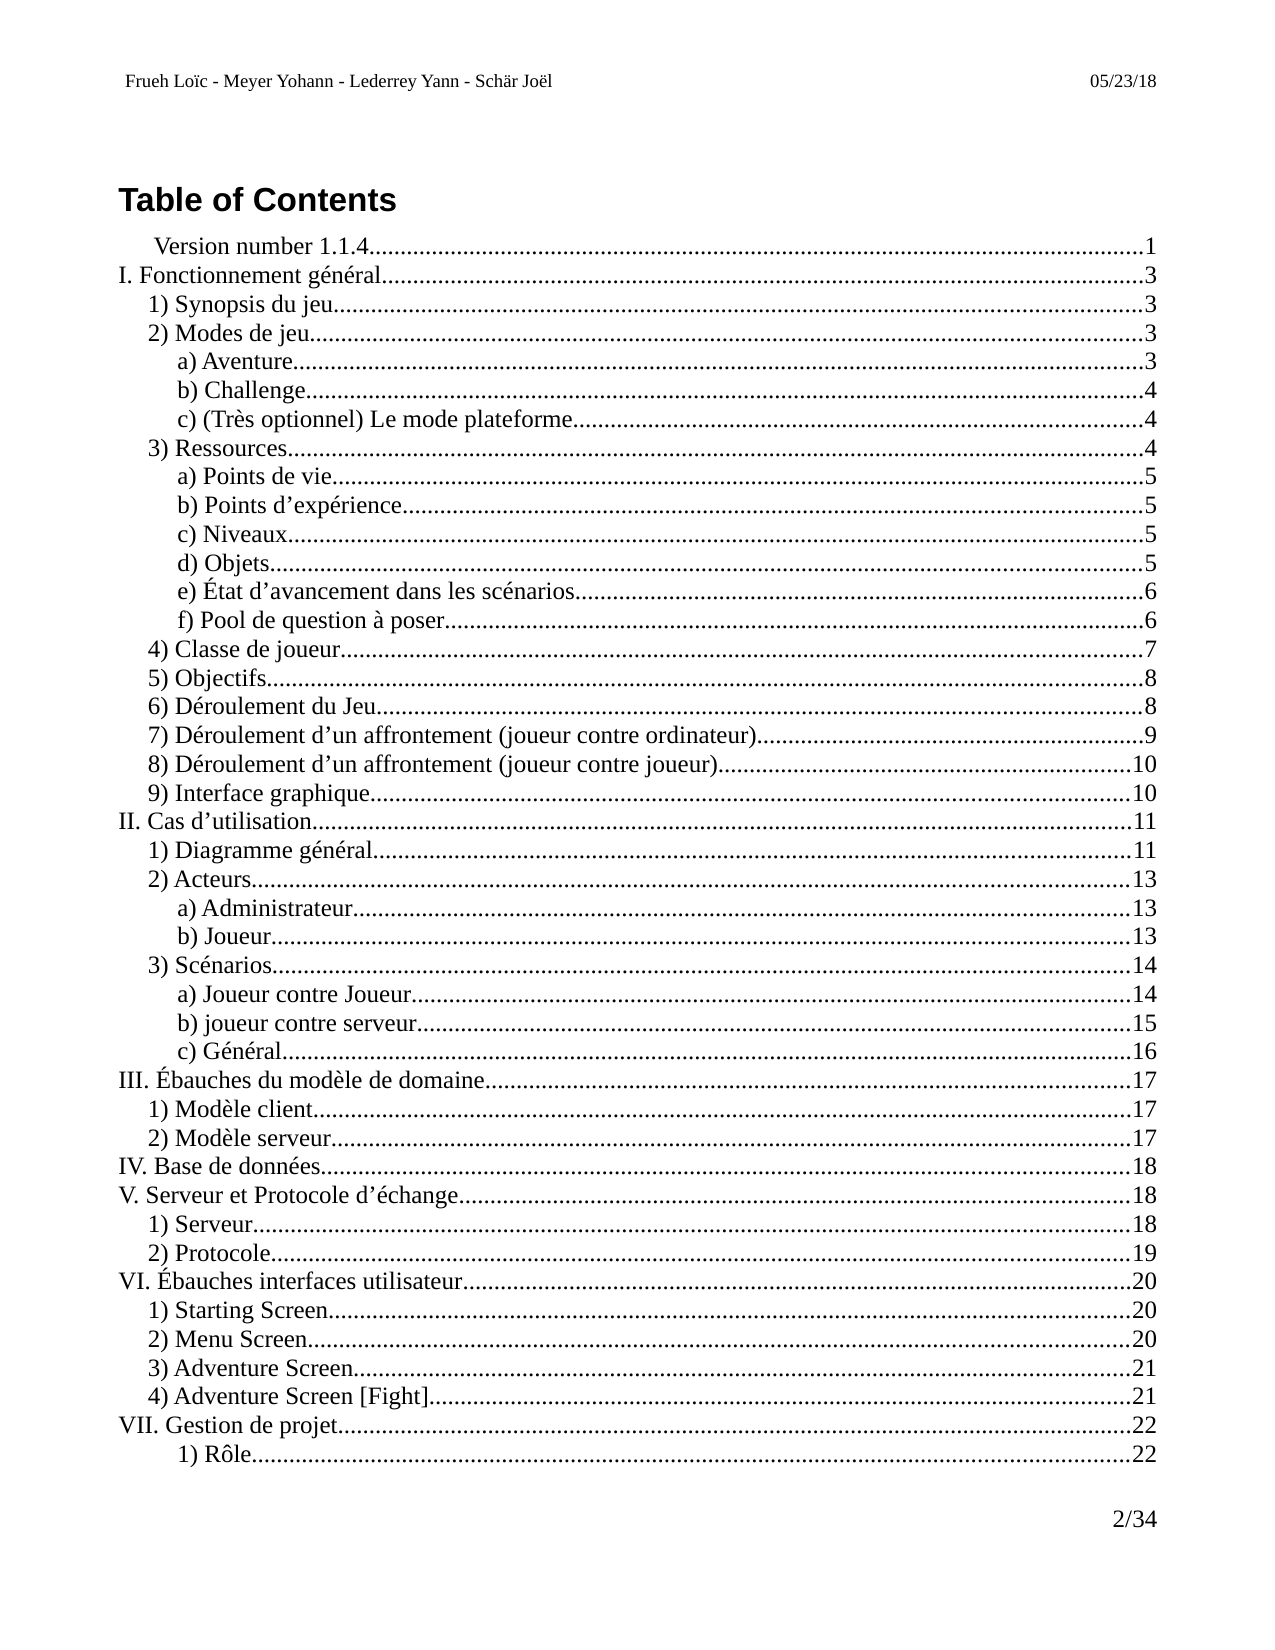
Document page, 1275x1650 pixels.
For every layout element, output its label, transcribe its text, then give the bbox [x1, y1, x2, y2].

text 2) Menu Screen 20 [148, 1324, 1157, 1353]
text c) Niveaux 5 [177, 519, 1157, 548]
text VII. Gestion de projet 22 [118, 1410, 1157, 1439]
text 6) Déroulement du Jeu 8 [148, 691, 1157, 720]
text 1) Synopsis du jeu 3 [148, 289, 1157, 318]
text 1) Modèle client 17 [148, 1094, 1157, 1123]
text b) joueur contre serveur 15 [177, 1008, 1157, 1036]
text III. Ébauches du modèle de domaine 17 [118, 1065, 1157, 1094]
subtitle Table of Contents [118, 180, 1157, 219]
text a) Administrateur 13 [177, 893, 1157, 921]
text 1) Rôle 22 [177, 1439, 1157, 1468]
text 1) Serveur 18 [148, 1209, 1157, 1238]
text a) Joueur contre Joueur 14 [177, 979, 1157, 1008]
text 4) Adventure Screen [Fight] 21 [148, 1381, 1157, 1410]
text 8) Déroulement d’un affrontement (joueur contre joueur) 10 [148, 749, 1157, 778]
text VI. Ébauches interfaces utilisateur 20 [118, 1266, 1157, 1295]
text b) Challenge 4 [177, 375, 1157, 404]
text 1) Starting Screen 20 [148, 1295, 1157, 1324]
text I. Fonctionnement général 3 [118, 260, 1157, 289]
text II. Cas d’utilisation 11 [118, 806, 1157, 835]
text V. Serveur et Protocole d’échange 18 [118, 1180, 1157, 1209]
text c) Général 16 [177, 1036, 1157, 1065]
text 1) Diagramme général 11 [148, 835, 1157, 864]
text 2) Protocole 19 [148, 1238, 1157, 1266]
text d) Objets 5 [177, 548, 1157, 576]
text 2) Modes de jeu 3 [148, 318, 1157, 346]
text 2) Acteurs 13 [148, 864, 1157, 893]
text a) Aventure 3 [177, 346, 1157, 375]
text 5) Objectifs 8 [148, 663, 1157, 691]
text 9) Interface graphique 10 [148, 778, 1157, 806]
text Version number 1.1.4 1 [148, 231, 1157, 260]
text 4) Classe de joueur 7 [148, 634, 1157, 663]
text a) Points de vie 5 [177, 461, 1157, 490]
text 2) Modèle serveur 17 [148, 1123, 1157, 1151]
text 7) Déroulement d’un affrontement (joueur contre ordinateur) 9 [148, 720, 1157, 749]
text b) Points d’expérience 5 [177, 490, 1157, 519]
text 3) Scénarios 14 [148, 950, 1157, 979]
text c) (Très optionnel) Le mode plateforme 4 [177, 404, 1157, 433]
text IV. Base de données 18 [118, 1151, 1157, 1180]
text 3) Adventure Screen 21 [148, 1353, 1157, 1381]
text f) Pool de question à poser 6 [177, 605, 1157, 634]
text b) Joueur 13 [177, 921, 1157, 950]
text e) État d’avancement dans les scénarios 6 [177, 576, 1157, 605]
text 3) Ressources 4 [148, 433, 1157, 461]
